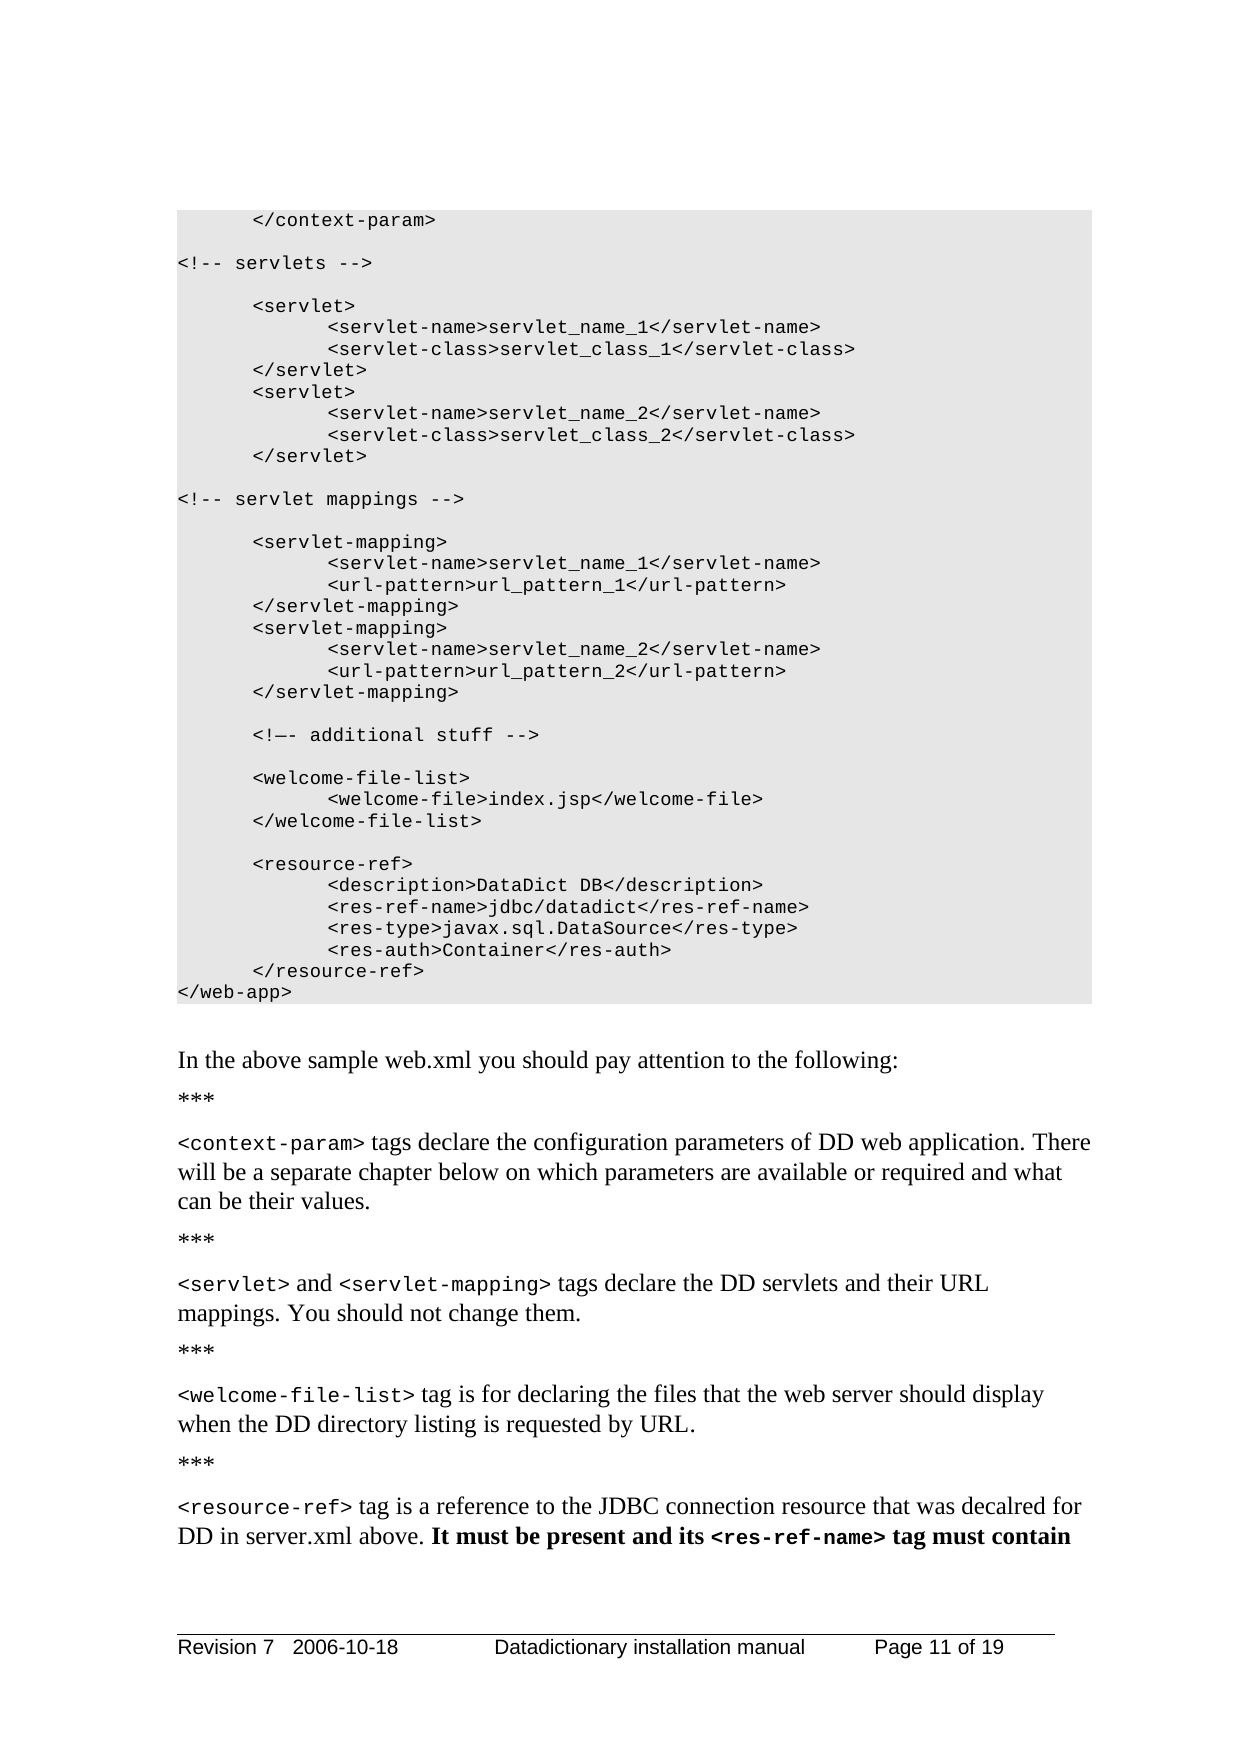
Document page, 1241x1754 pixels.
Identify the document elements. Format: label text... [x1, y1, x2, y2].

list </servlet> [177, 361, 1092, 382]
text <servlet> and <servlet-mapping> tags declare the DD servlets and their URL mappings. You should not change them. [177, 1267, 1092, 1327]
list <resource-ref> [177, 854, 1092, 876]
text In the above sample web.xml you should pay attention to the following: [177, 1045, 1092, 1074]
list <welcome-file-list> [177, 768, 1092, 790]
list </servlet-mapping> [177, 597, 1092, 618]
list </resource-ref> [177, 961, 1092, 983]
text *** [177, 1086, 1092, 1115]
list <servlet> [177, 296, 1092, 318]
text <context-param> tags declare the configuration parameters of DD web application. There will be a separate chapter below on which parameters are available or required and what can be their values. [177, 1127, 1092, 1215]
list <res-ref-name>jdbc/datadict</res-ref-name> [177, 897, 1092, 918]
text *** [177, 1338, 1092, 1367]
text *** [177, 1227, 1092, 1256]
list <res-auth>Container</res-auth> [177, 940, 1092, 961]
list <url-pattern>url_pattern_1</url-pattern> [177, 575, 1092, 597]
text <resource-ref> tag is a reference to the JDBC connection resource that was decalred for DD in server.xml above. It must be present and its <res-ref-name> tag must contain [177, 1491, 1092, 1551]
text <welcome-file-list> tag is for declaring the files that the web server should display when the DD directory listing is requested by URL. [177, 1379, 1092, 1438]
list </servlet-mapping> [177, 682, 1092, 704]
list <url-pattern>url_pattern_2</url-pattern> [177, 661, 1092, 682]
list <!-- servlet mappings --> [177, 489, 1092, 511]
list <servlet> [177, 382, 1092, 403]
list <welcome-file>index.jsp</welcome-file> [177, 790, 1092, 811]
list <servlet-name>servlet_name_1</servlet-name> [177, 554, 1092, 575]
list <servlet-class>servlet_class_2</servlet-class> [177, 425, 1092, 446]
list <servlet-name>servlet_name_2</servlet-name> [177, 403, 1092, 425]
list <servlet-name>servlet_name_1</servlet-name> [177, 318, 1092, 339]
list <res-type>javax.sql.DataSource</res-type> [177, 918, 1092, 940]
list <!—- additional stuff --> [177, 725, 1092, 747]
list <servlet-mapping> [177, 532, 1092, 554]
list </web-app> [177, 983, 1092, 1004]
list <servlet-class>servlet_class_1</servlet-class> [177, 339, 1092, 361]
list <description>DataDict DB</description> [177, 876, 1092, 897]
list </servlet> [177, 446, 1092, 468]
text *** [177, 1450, 1092, 1479]
list </context-param> [177, 210, 1092, 232]
list <!-- servlets --> [177, 253, 1092, 275]
list </welcome-file-list> [177, 811, 1092, 833]
list <servlet-name>servlet_name_2</servlet-name> [177, 639, 1092, 661]
list <servlet-mapping> [177, 618, 1092, 639]
